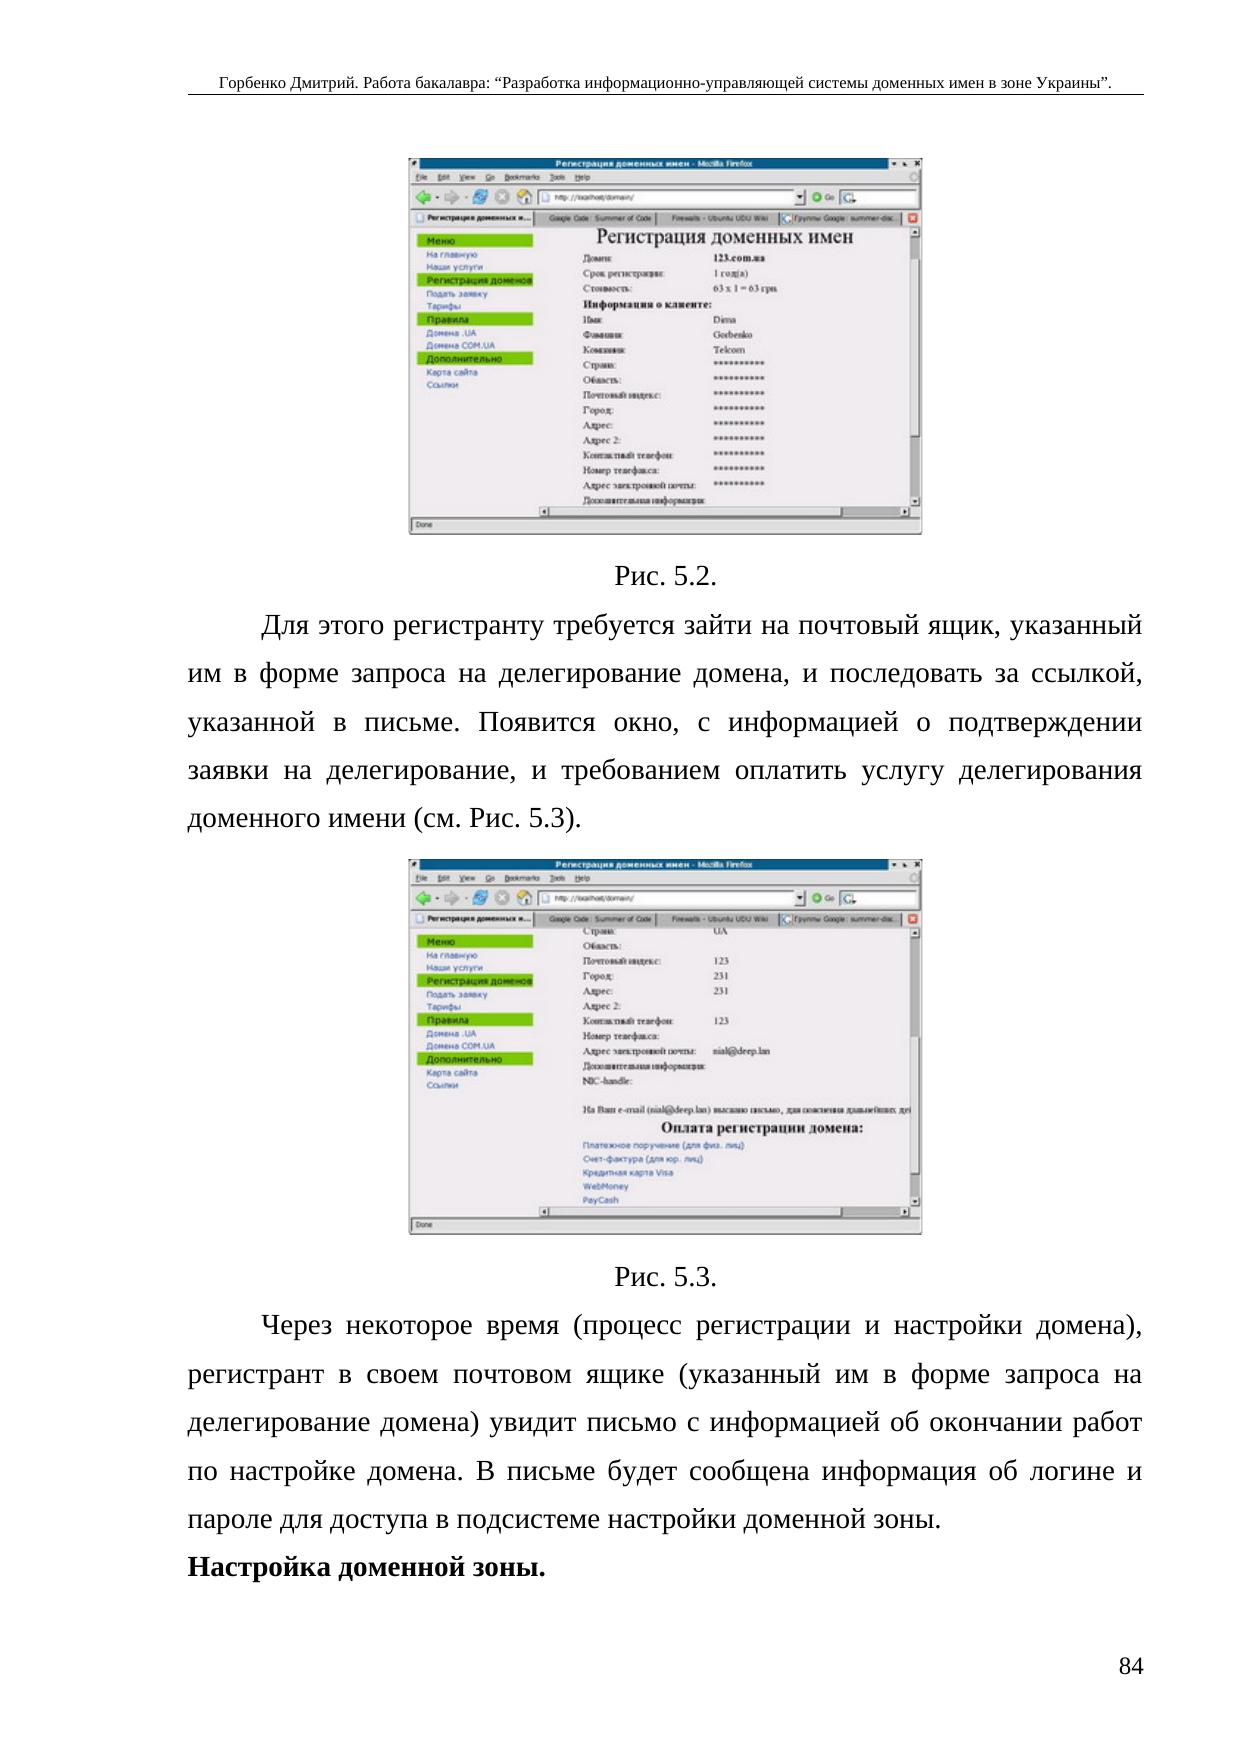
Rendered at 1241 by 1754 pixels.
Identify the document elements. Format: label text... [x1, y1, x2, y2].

text Через некоторое время (процесс регистрации и настройки домена), регистрант в своем почтовом ящике (указанный им в форме запроса на делегирование домена) увидит письмо с информацией об окончании работ по настройке домена. В письме будет сообщена информация об логине и пароле для доступа в подсистеме настройки доменной зоны. [187, 1309, 1144, 1535]
picture [408, 158, 923, 535]
picture [408, 859, 923, 1235]
text Настройка доменной зоны. [187, 1551, 1144, 1583]
text Для этого регистранту требуется зайти на почтовый ящик, указанный им в форме запроса на делегирование домена, и последовать за ссылкой, указанной в письме. Появится окно, с информацией о подтверждении заявки на делегирование, и требованием оплатить услугу делегирования доменного имени (см. Рис. 5.3). [187, 608, 1144, 834]
picture [429, 859, 548, 864]
text Рис. 5.3. [187, 1260, 1144, 1292]
picture [429, 158, 548, 163]
text Рис. 5.2. [187, 560, 1144, 592]
